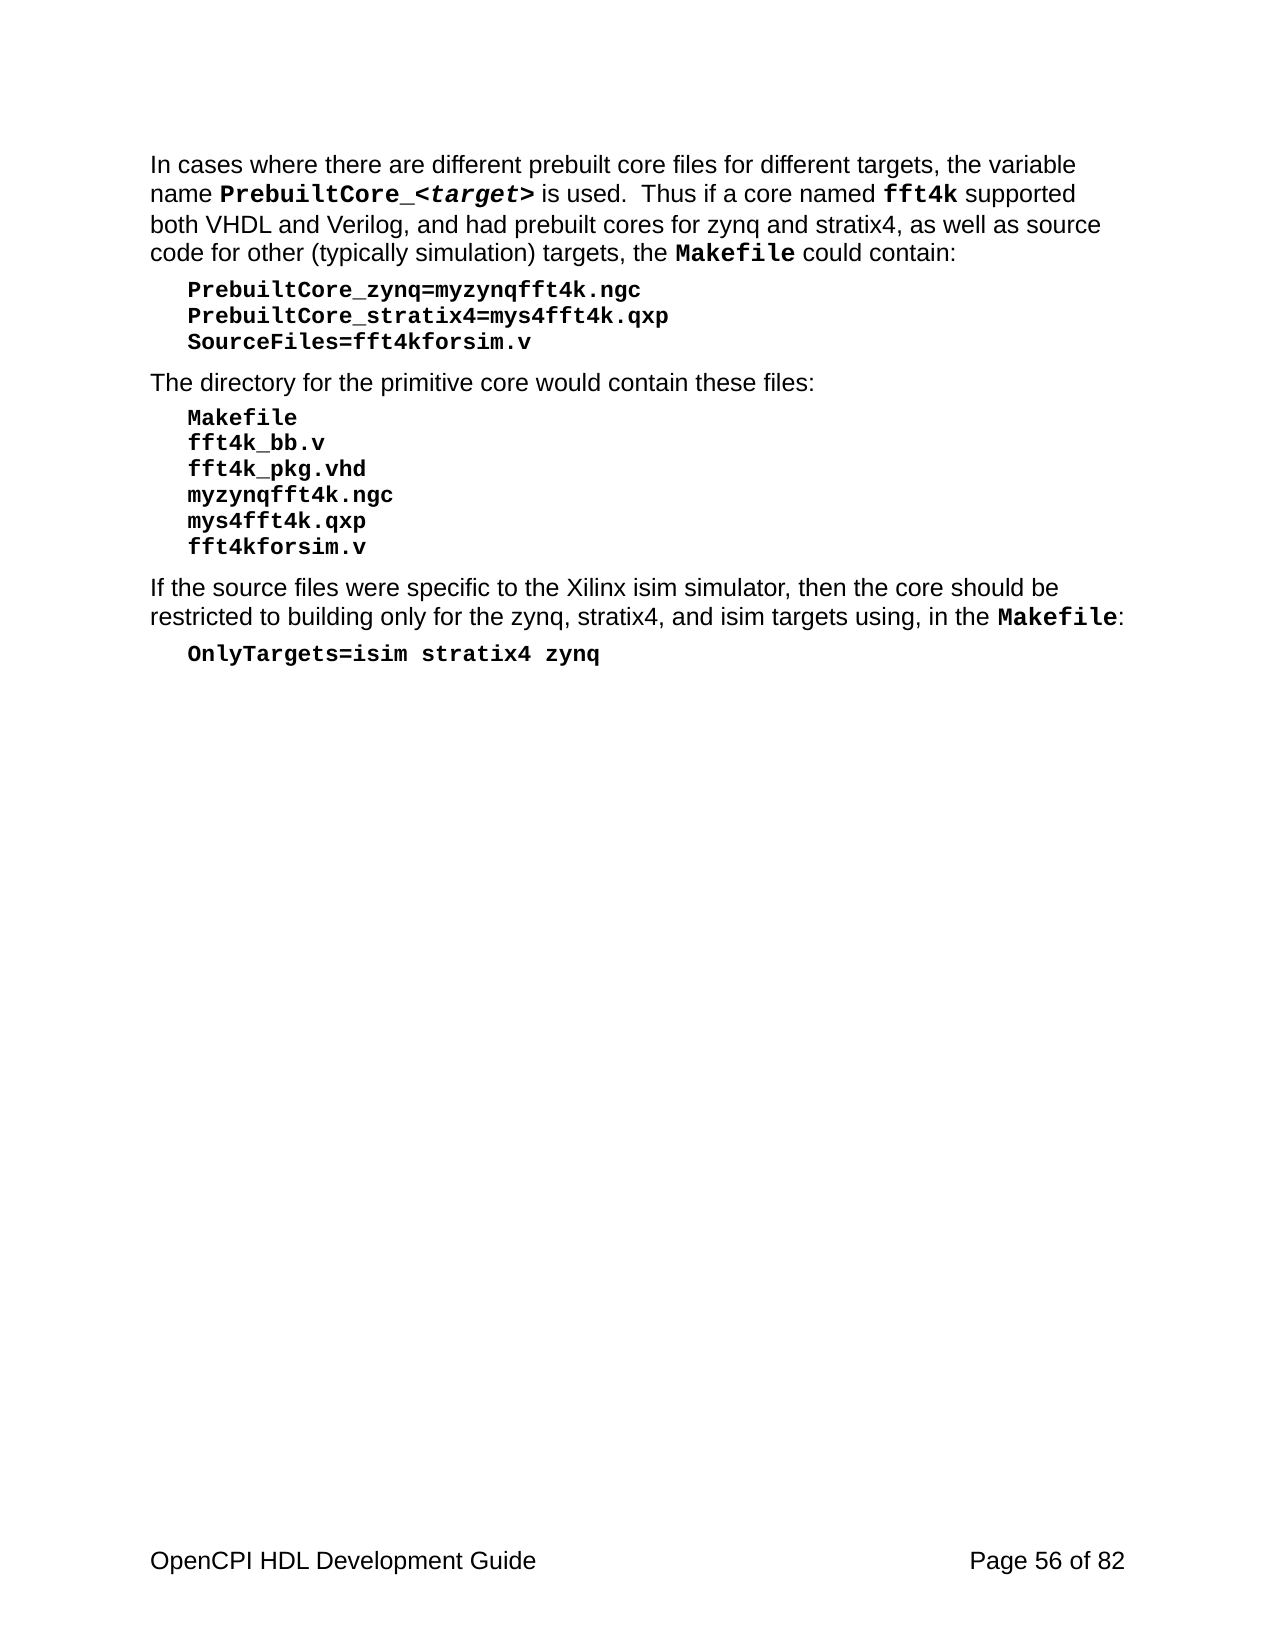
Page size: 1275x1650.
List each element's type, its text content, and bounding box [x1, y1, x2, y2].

text Makefile fft4k_bb.v fft4k_pkg.vhd myzynqfft4k.ngc mys4fft4k.qxp fft4kforsim.v [187, 406, 1125, 561]
text PrebuiltCore_zynq=myzynqfft4k.ngc PrebuiltCore_stratix4=mys4fft4k.qxp SourceFiles=fft4kforsim.v [187, 278, 1125, 356]
text If the source files were specific to the Xilinx isim simulator, then the core should be restricted to building only for the zynq, stratix4, and isim targets using, in the Makefile: [150, 573, 1125, 633]
text In cases where there are different prebuilt core files for different targets, the variable name PrebuiltCore_<target> is used. Thus if a core named fft4k supported both VHDL and Verilog, and had prebuilt cores for zynq and stratix4, as well as source code for other (typically simulation) targets, the Makefile could contain: [150, 150, 1125, 269]
text OnlyTargets=isim stratix4 zynq [187, 642, 1125, 668]
text The directory for the primitive core would contain these files: [150, 368, 1125, 397]
